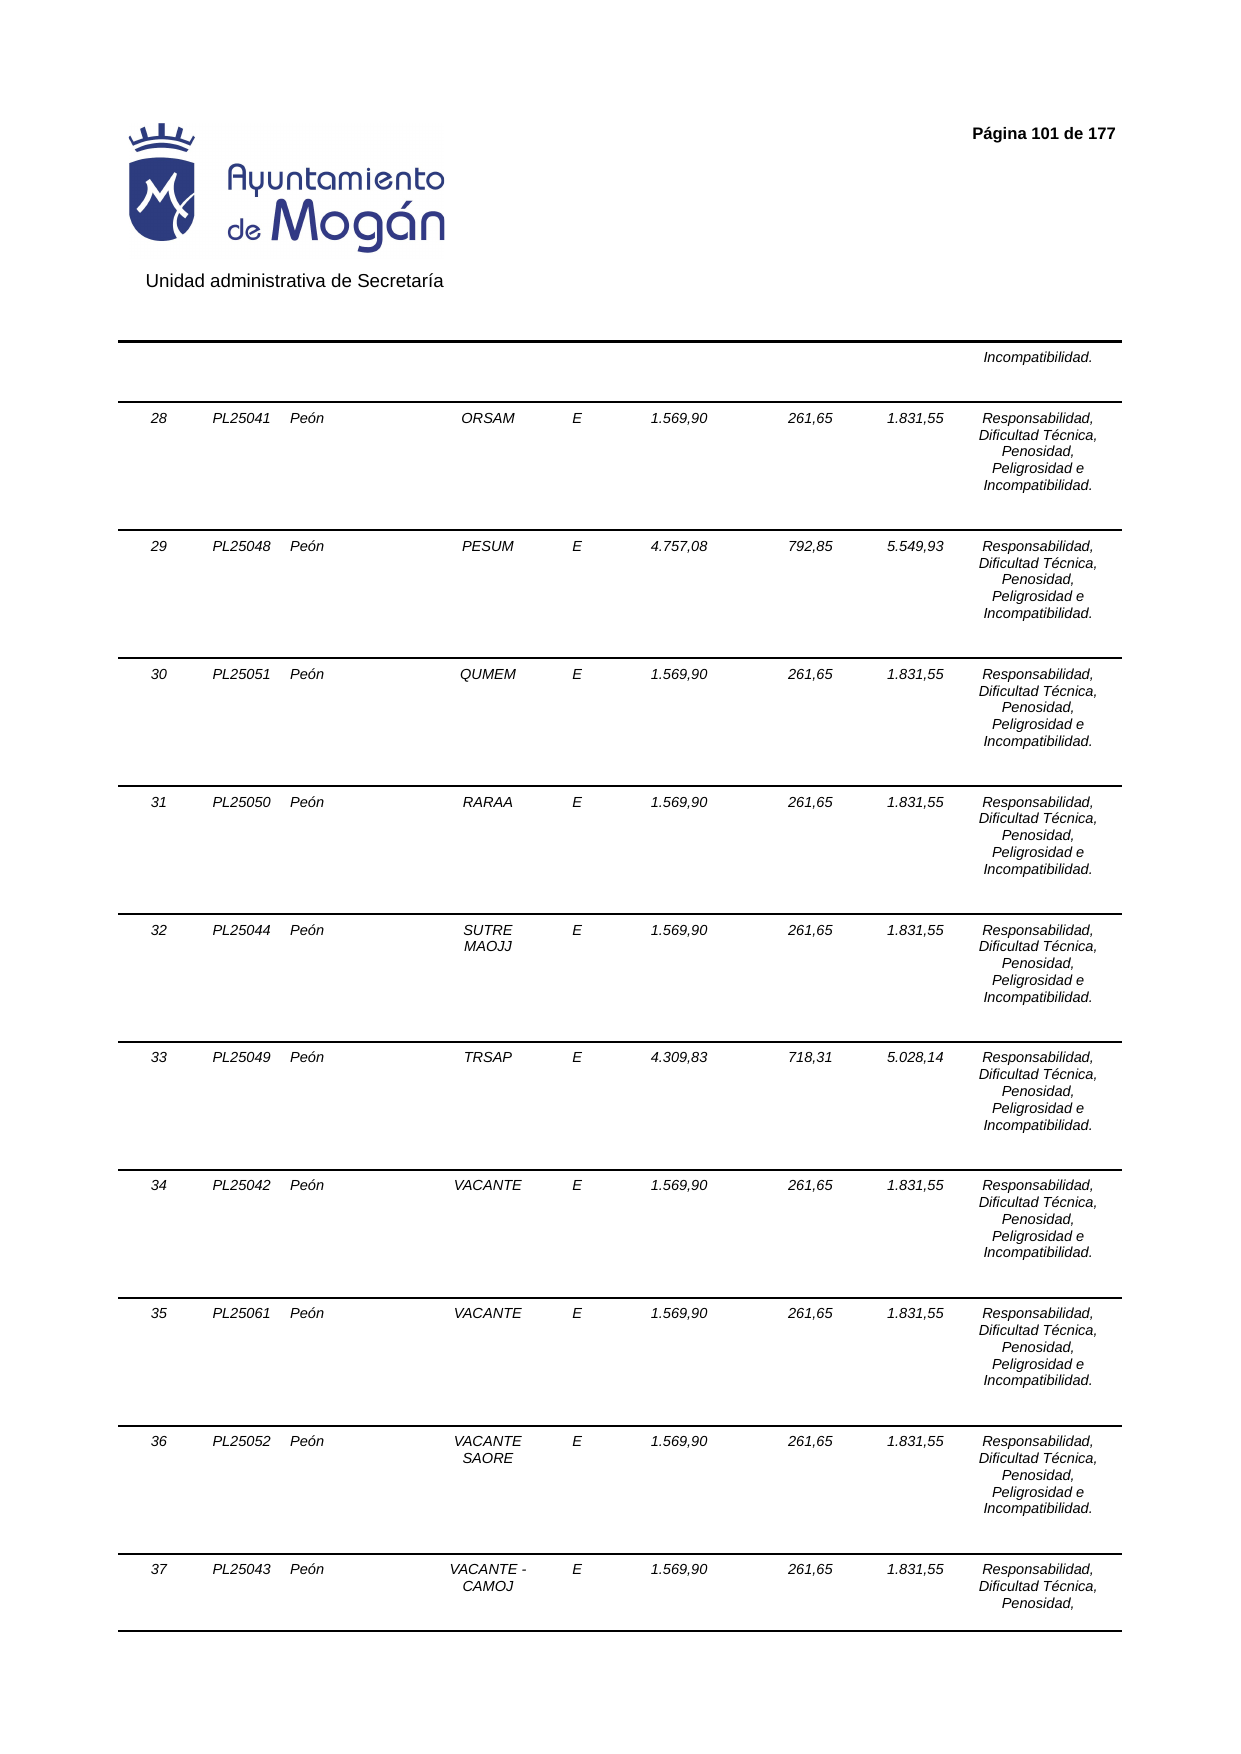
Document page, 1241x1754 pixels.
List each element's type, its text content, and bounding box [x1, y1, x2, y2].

table_cell 261,65 [719, 787, 844, 913]
table_cell 1.569,90 [613, 915, 719, 1041]
table_cell 261,65 [719, 1555, 844, 1630]
table_cell 261,65 [719, 1427, 844, 1552]
table_cell PL25048 [201, 531, 284, 657]
table_cell Responsabilidad, Dificultad Técnica, Penosidad, Peligrosidad e Incompatibilidad. [955, 1171, 1122, 1297]
table_cell 29 [118, 531, 201, 657]
table_cell QUMEM [435, 659, 542, 785]
table_cell [844, 343, 955, 401]
table_cell PL25052 [201, 1427, 284, 1552]
table_cell 1.831,55 [844, 1171, 955, 1297]
table_cell 261,65 [719, 1171, 844, 1297]
table_cell Responsabilidad, Dificultad Técnica, Penosidad, Peligrosidad e Incompatibilidad. [955, 403, 1122, 529]
table_cell VACANTE -CAMOJ [435, 1555, 542, 1630]
table_cell ORSAM [435, 403, 542, 529]
table_cell 261,65 [719, 659, 844, 785]
table_cell 718,31 [719, 1043, 844, 1169]
table_cell 35 [118, 1299, 201, 1424]
table_cell 5.549,93 [844, 531, 955, 657]
table_cell 1.831,55 [844, 915, 955, 1041]
table_cell 37 [118, 1555, 201, 1630]
table_cell TRSAP [435, 1043, 542, 1169]
table_cell E [542, 1171, 613, 1297]
table_cell 1.569,90 [613, 659, 719, 785]
table_cell 1.569,90 [613, 1555, 719, 1630]
table_cell [118, 343, 201, 401]
table_cell 1.569,90 [613, 1299, 719, 1424]
table_cell 1.831,55 [844, 787, 955, 913]
table_cell 1.569,90 [613, 403, 719, 529]
table_cell 1.831,55 [844, 1427, 955, 1552]
table_cell Responsabilidad, Dificultad Técnica, Penosidad, Peligrosidad e Incompatibilidad. [955, 1043, 1122, 1169]
table_cell 261,65 [719, 1299, 844, 1424]
table_cell E [542, 1555, 613, 1630]
table_cell Responsabilidad, Dificultad Técnica, Penosidad, [955, 1555, 1122, 1630]
table_cell E [542, 1043, 613, 1169]
table_cell Peón [284, 1043, 435, 1169]
table_cell 4.757,08 [613, 531, 719, 657]
table_cell E [542, 1427, 613, 1552]
table_cell 1.831,55 [844, 659, 955, 785]
table_cell [435, 343, 542, 401]
table_cell E [542, 531, 613, 657]
table_cell 1.831,55 [844, 1299, 955, 1424]
table_cell Peón [284, 1171, 435, 1297]
table_cell RARAA [435, 787, 542, 913]
table_cell 32 [118, 915, 201, 1041]
table_cell 4.309,83 [613, 1043, 719, 1169]
table_cell 1.831,55 [844, 1555, 955, 1630]
table_cell Responsabilidad, Dificultad Técnica, Penosidad, Peligrosidad e Incompatibilidad. [955, 1427, 1122, 1552]
table_cell Peón [284, 1299, 435, 1424]
table_cell E [542, 787, 613, 913]
table_cell VACANTE [435, 1299, 542, 1424]
table_cell 261,65 [719, 403, 844, 529]
table_cell PL25061 [201, 1299, 284, 1424]
table_cell E [542, 1299, 613, 1424]
table_cell 792,85 [719, 531, 844, 657]
table_cell [613, 343, 719, 401]
table_cell 33 [118, 1043, 201, 1169]
table_cell 5.028,14 [844, 1043, 955, 1169]
table_cell Peón [284, 1427, 435, 1552]
table_cell 36 [118, 1427, 201, 1552]
table_cell Peón [284, 531, 435, 657]
table_cell Peón [284, 659, 435, 785]
table_cell Responsabilidad, Dificultad Técnica, Penosidad, Peligrosidad e Incompatibilidad. [955, 787, 1122, 913]
table_cell PL25042 [201, 1171, 284, 1297]
table_cell [284, 343, 435, 401]
table_cell 261,65 [719, 915, 844, 1041]
table_cell 34 [118, 1171, 201, 1297]
table_cell [719, 343, 844, 401]
table_cell 1.831,55 [844, 403, 955, 529]
table_cell PL25044 [201, 915, 284, 1041]
table_cell PL25049 [201, 1043, 284, 1169]
table_cell 1.569,90 [613, 787, 719, 913]
picture [128, 123, 445, 259]
table_cell SUTRE MAOJJ [435, 915, 542, 1041]
table_cell Incompatibilidad. [955, 343, 1122, 401]
table_cell VACANTE [435, 1171, 542, 1297]
table_cell PL25043 [201, 1555, 284, 1630]
table_cell PL25041 [201, 403, 284, 529]
table_cell 30 [118, 659, 201, 785]
table_cell Responsabilidad, Dificultad Técnica, Penosidad, Peligrosidad e Incompatibilidad. [955, 531, 1122, 657]
table_cell PL25050 [201, 787, 284, 913]
table_cell [542, 343, 613, 401]
table_cell Peón [284, 915, 435, 1041]
table_cell 31 [118, 787, 201, 913]
table_cell VACANTE SAORE [435, 1427, 542, 1552]
table_cell 1.569,90 [613, 1427, 719, 1552]
table_cell PL25051 [201, 659, 284, 785]
table_cell E [542, 915, 613, 1041]
table_cell E [542, 403, 613, 529]
table_cell Peón [284, 403, 435, 529]
table_cell [201, 343, 284, 401]
table_cell Responsabilidad, Dificultad Técnica, Penosidad, Peligrosidad e Incompatibilidad. [955, 1299, 1122, 1424]
table_cell Peón [284, 787, 435, 913]
table_cell Peón [284, 1555, 435, 1630]
table_cell Responsabilidad, Dificultad Técnica, Penosidad, Peligrosidad e Incompatibilidad. [955, 659, 1122, 785]
table_cell 28 [118, 403, 201, 529]
table_cell 1.569,90 [613, 1171, 719, 1297]
table_cell PESUM [435, 531, 542, 657]
table_cell E [542, 659, 613, 785]
table_cell Responsabilidad, Dificultad Técnica, Penosidad, Peligrosidad e Incompatibilidad. [955, 915, 1122, 1041]
